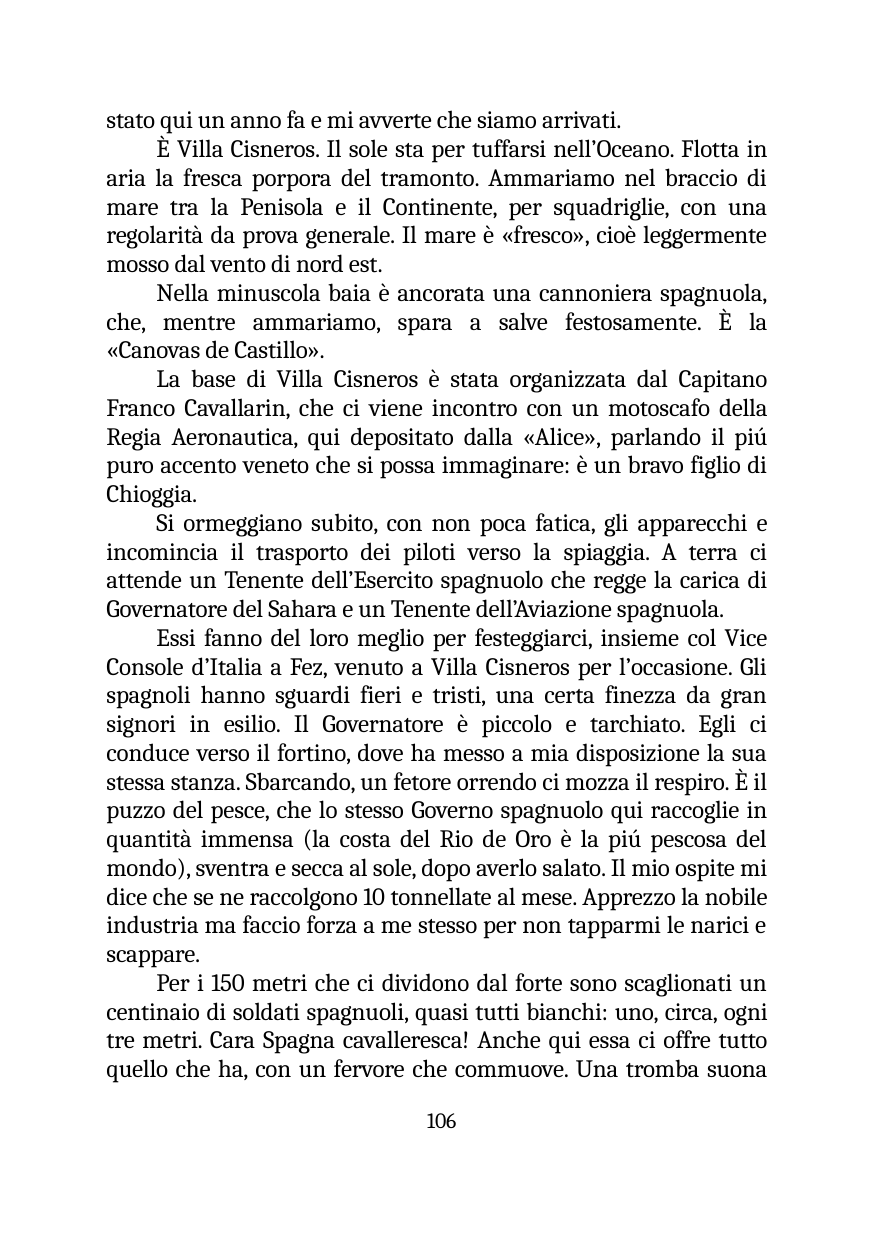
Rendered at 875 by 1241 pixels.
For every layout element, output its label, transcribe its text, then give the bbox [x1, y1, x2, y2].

text Essi fanno del loro meglio per festeggiarci, insieme col Vice Console d’Italia a Fez, venuto a Villa Cisneros per l’occasione. Gli spagnoli hanno sguardi fieri e tristi, una certa finezza da gran signori in esilio. Il Governatore è piccolo e tarchiato. Egli ci conduce verso il fortino, dove ha messo a mia disposizione la sua stessa stanza. Sbarcando, un fetore orrendo ci mozza il respiro. È il puzzo del pesce, che lo stesso Governo spagnuolo qui raccoglie in quantità immensa (la costa del Rio de Oro è la piú pescosa del mondo), sventra e secca al sole, dopo averlo salato. Il mio ospite mi dice che se ne raccolgono 10 tonnellate al mese. Apprezzo la nobile industria ma faccio forza a me stesso per non tapparmi le narici e scappare. [106, 624, 768, 969]
text È Villa Cisneros. Il sole sta per tuffarsi nell’Oceano. Flotta in aria la fresca porpora del tramonto. Ammariamo nel braccio di mare tra la Penisola e il Continente, per squadriglie, con una regolarità da prova generale. Il mare è «fresco», cioè leggermente mosso dal vento di nord est. [106, 135, 768, 279]
text stato qui un anno fa e mi avverte che siamo arrivati. [106, 106, 768, 135]
text Nella minuscola baia è ancorata una cannoniera spagnuola, che, mentre ammariamo, spara a salve festosamente. È la «Canovas de Castillo». [106, 279, 768, 365]
text Si ormeggiano subito, con non poca fatica, gli apparecchi e incomincia il trasporto dei piloti verso la spiaggia. A terra ci attende un Tenente dell’Esercito spagnuolo che regge la carica di Governatore del Sahara e un Tenente dell’Aviazione spagnuola. [106, 509, 768, 624]
text Per i 150 metri che ci dividono dal forte sono scaglionati un centinaio di soldati spagnuoli, quasi tutti bianchi: uno, circa, ogni tre metri. Cara Spagna cavalleresca! Anche qui essa ci offre tutto quello che ha, con un fervore che commuove. Una tromba suona [106, 969, 768, 1084]
text La base di Villa Cisneros è stata organizzata dal Capitano Franco Cavallarin, che ci viene incontro con un motoscafo della Regia Aeronautica, qui depositato dalla «Alice», parlando il piú puro accento veneto che si possa immaginare: è un bravo figlio di Chioggia. [106, 365, 768, 509]
